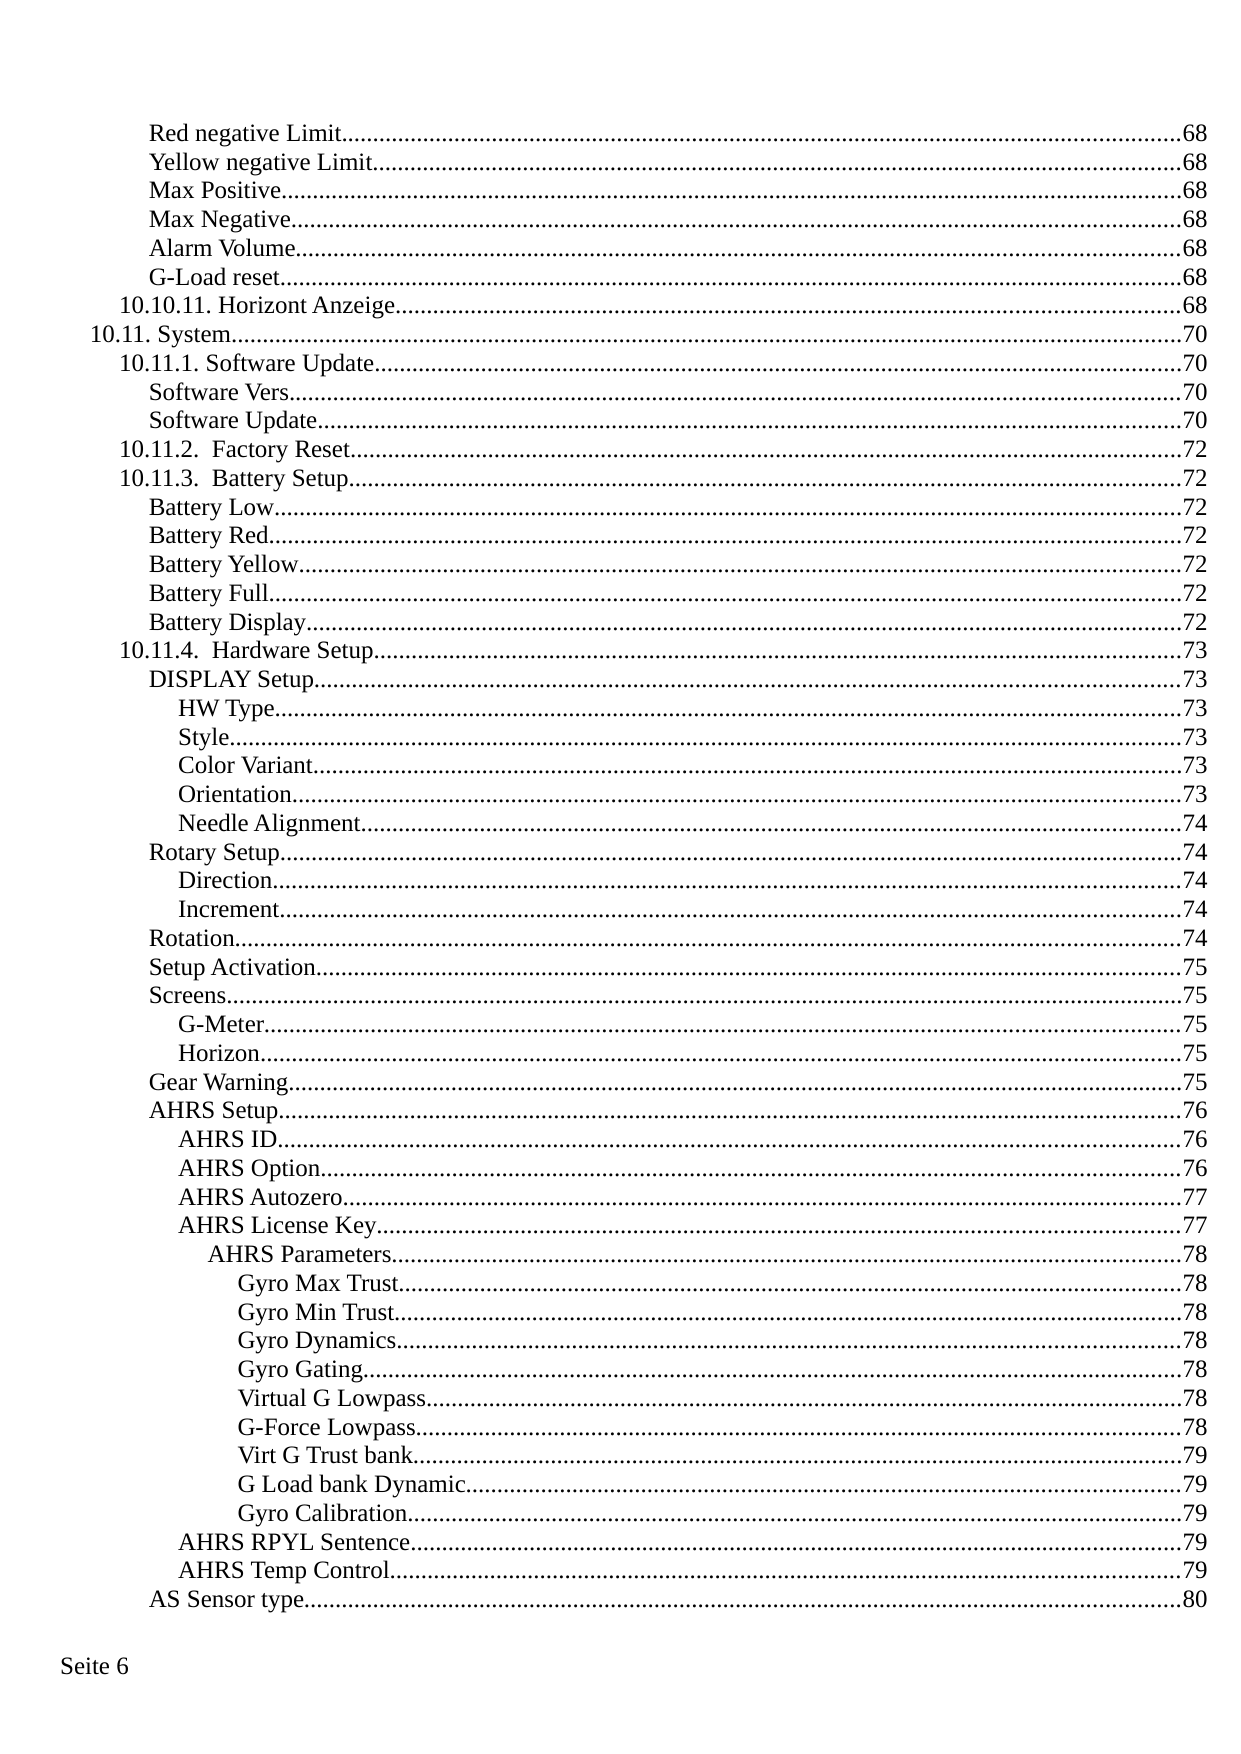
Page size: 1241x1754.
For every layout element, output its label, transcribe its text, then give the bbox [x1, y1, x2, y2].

text Style 73 [178, 722, 1207, 751]
text Virt G Trust bank 79 [237, 1441, 1207, 1469]
text Horizon 75 [178, 1038, 1207, 1067]
text Battery Red 72 [148, 521, 1207, 549]
text Color Variant 73 [178, 751, 1207, 779]
text 10.11.2. Factory Reset 72 [119, 434, 1207, 463]
text AHRS Autozero 77 [178, 1182, 1207, 1211]
text Max Negative 68 [148, 204, 1207, 233]
text AS Sensor type 80 [148, 1584, 1207, 1613]
text G-Force Lowpass 78 [237, 1412, 1207, 1441]
text Orientation 73 [178, 779, 1207, 808]
text Gyro Min Trust 78 [237, 1297, 1207, 1326]
text AHRS RPYL Sentence 79 [178, 1527, 1207, 1556]
text G-Meter 75 [178, 1009, 1207, 1038]
text DISPLAY Setup 73 [148, 664, 1207, 693]
text Gyro Max Trust 78 [237, 1268, 1207, 1297]
text Virtual G Lowpass 78 [237, 1383, 1207, 1412]
text 10.11. System 70 [89, 319, 1207, 348]
text Max Positive 68 [148, 176, 1207, 204]
text Red negative Limit. 68 [148, 118, 1207, 147]
text Needle Alignment 74 [178, 808, 1207, 837]
text AHRS ID 76 [178, 1124, 1207, 1153]
text AHRS Parameters 78 [207, 1239, 1207, 1268]
text Battery Display 72 [148, 607, 1207, 636]
text AHRS Setup 76 [148, 1096, 1207, 1124]
text Alarm Volume 68 [148, 233, 1207, 262]
text Gyro Dynamics 78 [237, 1326, 1207, 1354]
text AHRS Temp Control 79 [178, 1556, 1207, 1584]
text AHRS License Key 77 [178, 1211, 1207, 1239]
text AHRS Option 76 [178, 1153, 1207, 1182]
text G Load bank Dynamic 79 [237, 1469, 1207, 1498]
text Increment 74 [178, 894, 1207, 923]
text Battery Yellow 72 [148, 549, 1207, 578]
text G-Load reset 68 [148, 262, 1207, 291]
text Gyro Gating 78 [237, 1354, 1207, 1383]
text Rotation 74 [148, 923, 1207, 952]
text Battery Low 72 [148, 492, 1207, 521]
text Rotary Setup 74 [148, 837, 1207, 866]
text Battery Full 72 [148, 578, 1207, 607]
text Yellow negative Limit 68 [148, 147, 1207, 176]
text 10.11.1. Software Update 70 [119, 348, 1207, 377]
text 10.11.3. Battery Setup 72 [119, 463, 1207, 492]
text HW Type 73 [178, 693, 1207, 722]
text Software Vers. 70 [148, 377, 1207, 406]
text 10.10.11. Horizont Anzeige 68 [119, 291, 1207, 319]
text Gyro Calibration 79 [237, 1498, 1207, 1527]
text Screens 75 [148, 981, 1207, 1009]
text 10.11.4. Hardware Setup 73 [119, 636, 1207, 664]
text Setup Activation 75 [148, 952, 1207, 981]
text Software Update 70 [148, 406, 1207, 434]
text Gear Warning 75 [148, 1067, 1207, 1096]
text Direction 74 [178, 866, 1207, 894]
